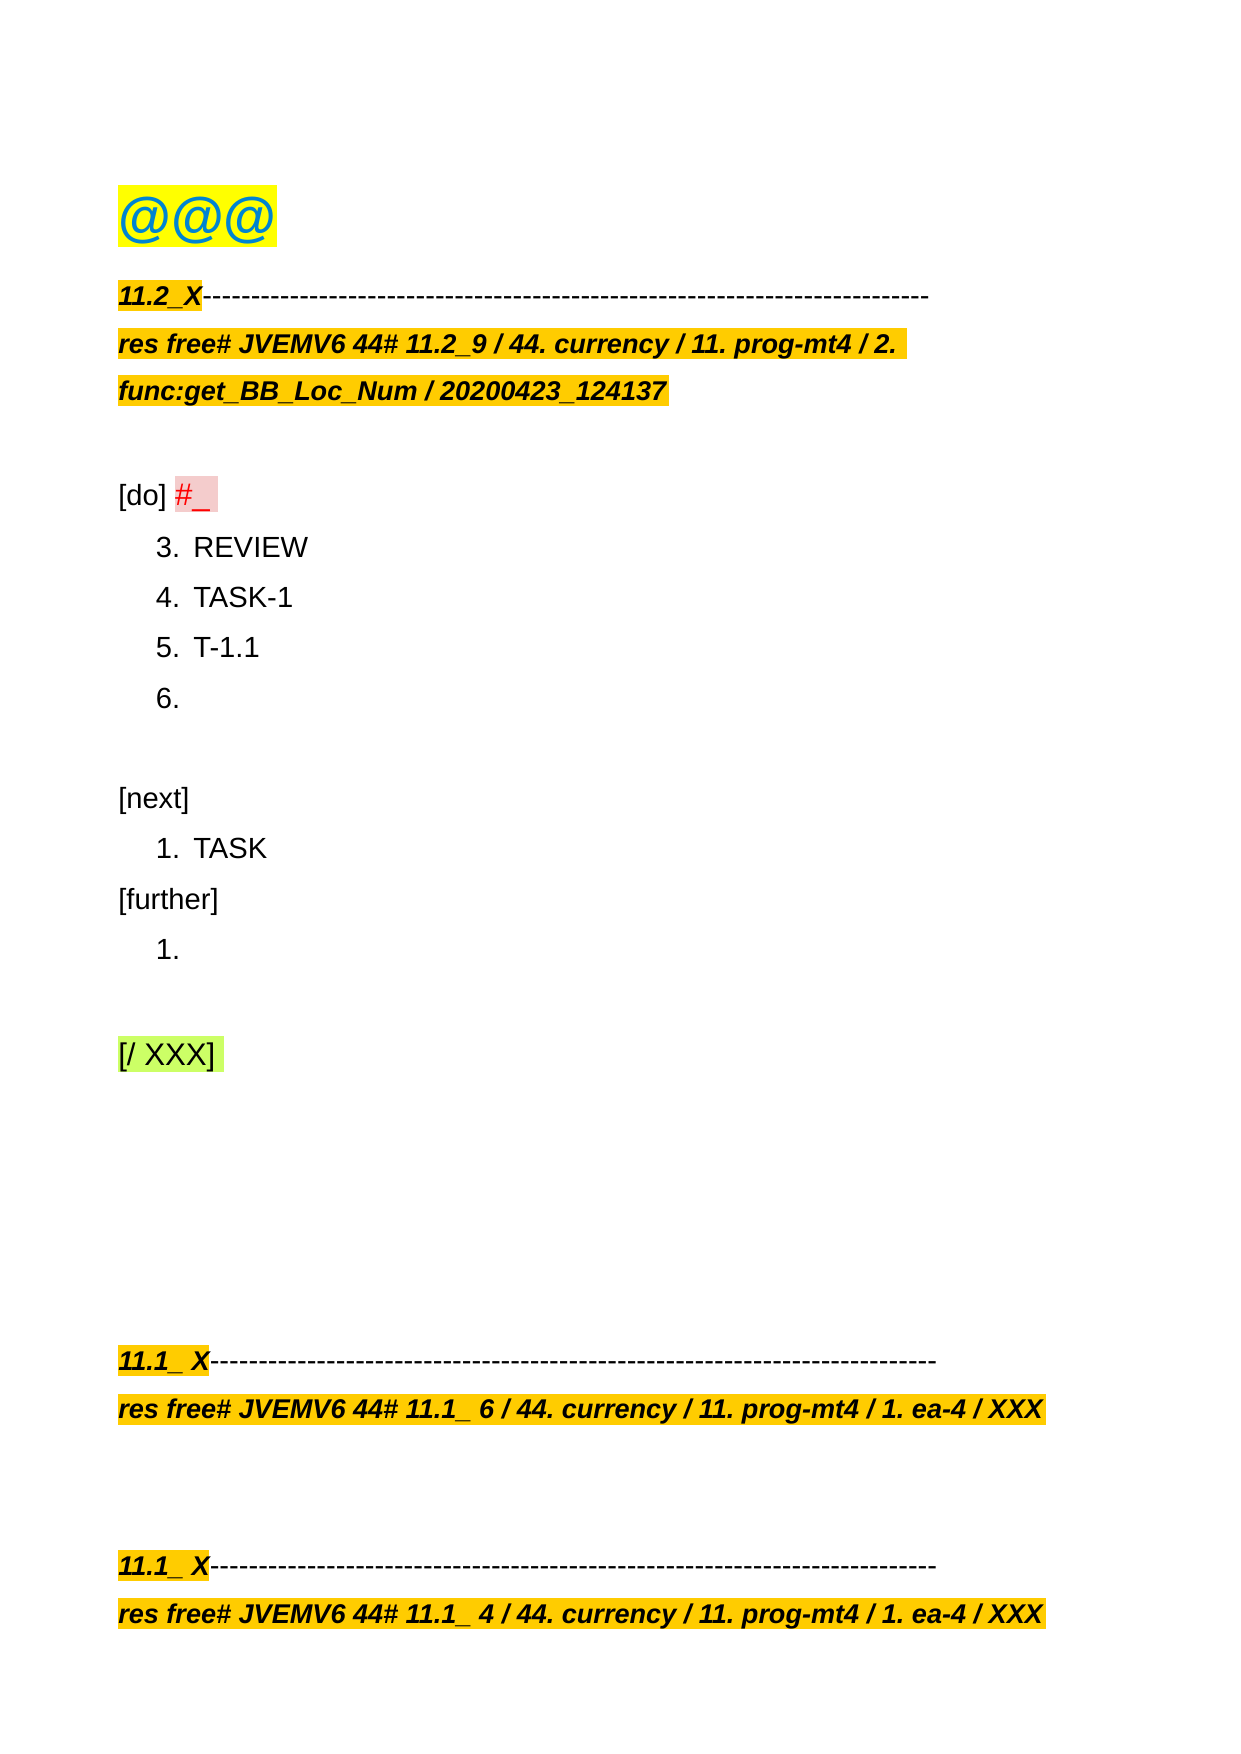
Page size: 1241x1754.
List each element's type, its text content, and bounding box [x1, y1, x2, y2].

text res free# JVEMV6 44# 11.1_ 6 / 44. currency / 11. prog-mt4 / 1. ea-4 / XXX [118, 1393, 1122, 1425]
text res free# JVEMV6 44# 11.1_ 4 / 44. currency / 11. prog-mt4 / 1. ea-4 / XXX [118, 1598, 1122, 1629]
list TASK-1 [156, 580, 1122, 613]
text 11.1_ X--------------------------------------------------------------------------- [118, 1343, 1122, 1377]
text 11.1_ X--------------------------------------------------------------------------- [118, 1548, 1122, 1582]
list T-1.1 [156, 630, 1122, 664]
text @@@ [118, 184, 1122, 247]
text [/ XXX] [118, 982, 1122, 1072]
text res free# JVEMV6 44# 11.2_9 / 44. currency / 11. prog-mt4 / 2. func:get_BB_Loc_Num / 20200423_124137 [118, 328, 1122, 406]
text 11.2_X--------------------------------------------------------------------------- [118, 278, 1122, 311]
text [do] #_ [118, 476, 1122, 512]
list REVIEW [156, 530, 1122, 563]
text [further] [118, 882, 1122, 915]
list TASK [156, 832, 1122, 865]
text [next] [118, 781, 1122, 815]
